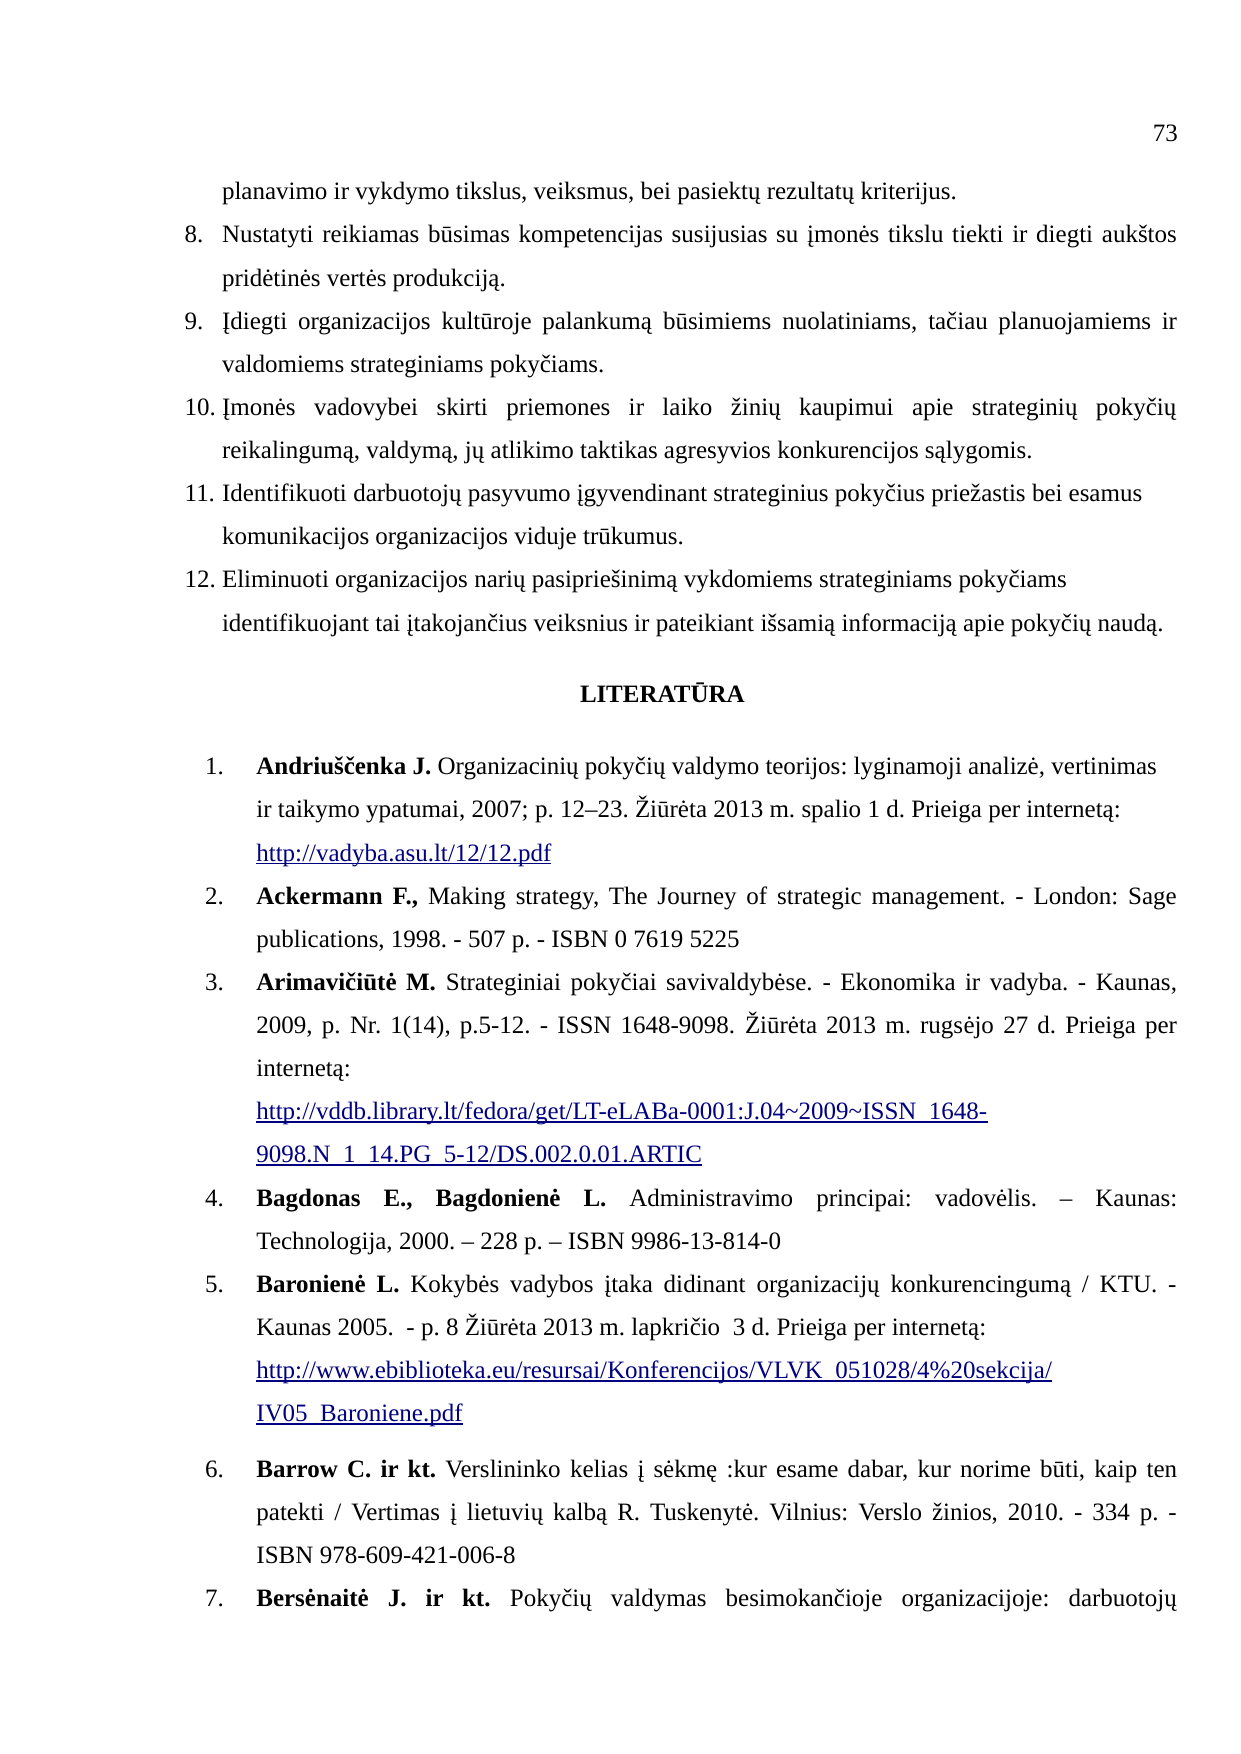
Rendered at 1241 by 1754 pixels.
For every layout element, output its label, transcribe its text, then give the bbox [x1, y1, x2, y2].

list Bersėnaitė J. ir kt. Pokyčių valdymas besimokančioje organizacijoje: darbuotojų [205, 1583, 1177, 1612]
list Bagdonas E., Bagdonienė L. Administravimo principai: vadovėlis. – Kaunas: Technologija, 2000. – 228 p. – ISBN 9986-13-814-0 [205, 1183, 1177, 1254]
list Įdiegti organizacijos kultūroje palankumą būsimiems nuolatiniams, tačiau planuojamiems ir valdomiems strateginiams pokyčiams. [184, 306, 1177, 378]
list http://vadyba.asu.lt/12/12.pdf [205, 838, 1177, 866]
list Įmonės vadovybei skirti priemones ir laiko žinių kaupimui apie strateginių pokyčių reikalingumą, valdymą, jų atlikimo taktikas agresyvios konkurencijos sąlygomis. [184, 392, 1177, 464]
list Identifikuoti darbuotojų pasyvumo įgyvendinant strateginius pokyčius priežastis bei esamus komunikacijos organizacijos viduje trūkumus. [184, 478, 1177, 550]
list http://www.ebiblioteka.eu/resursai/Konferencijos/VLVK_051028/4%20sekcija/IV05_Baroniene.pdf [205, 1355, 1177, 1427]
list Barrow C. ir kt. Verslininko kelias į sėkmę :kur esame dabar, kur norime būti, kaip ten patekti / Vertimas į lietuvių kalbą R. Tuskenytė. Vilnius: Verslo žinios, 2010. - 334 p. - ISBN 978-609-421-006-8 [205, 1454, 1177, 1569]
list Arimavičiūtė M. Strateginiai pokyčiai savivaldybėse. - Ekonomika ir vadyba. - Kaunas, 2009, p. Nr. 1(14), p.5-12. - ISSN 1648-9098. Žiūrėta 2013 m. rugsėjo 27 d. Prieiga per internetą: [205, 967, 1177, 1082]
list Ackermann F., Making strategy, The Journey of strategic management. - London: Sage publications, 1998. - 507 p. - ISBN 0 7619 5225 [205, 881, 1177, 953]
list planavimo ir vykdymo tikslus, veiksmus, bei pasiektų rezultatų kriterijus. [184, 176, 1177, 205]
text LITERATŪRA [147, 679, 1177, 708]
list ir taikymo ypatumai, 2007; p. 12–23. Žiūrėta 2013 m. spalio 1 d. Prieiga per internetą: [205, 794, 1177, 823]
list http://vddb.library.lt/fedora/get/LT-eLABa-0001:J.04~2009~ISSN_1648-9098.N_1_14.PG_5-12/DS.002.0.01.ARTIC [205, 1096, 1177, 1168]
list Nustatyti reikiamas būsimas kompetencijas susijusias su įmonės tikslu tiekti ir diegti aukštos pridėtinės vertės produkciją. [184, 219, 1177, 291]
list Baronienė L. Kokybės vadybos įtaka didinant organizacijų konkurencingumą / KTU. - Kaunas 2005. - p. 8 Žiūrėta 2013 m. lapkričio 3 d. Prieiga per internetą: [205, 1269, 1177, 1341]
list Eliminuoti organizacijos narių pasipriešinimą vykdomiems strateginiams pokyčiams identifikuojant tai įtakojančius veiksnius ir pateikiant išsamią informaciją apie pokyčių naudą. [184, 564, 1177, 636]
list Andriuščenka J. Organizacinių pokyčių valdymo teorijos: lyginamoji analizė, vertinimas [205, 751, 1177, 780]
